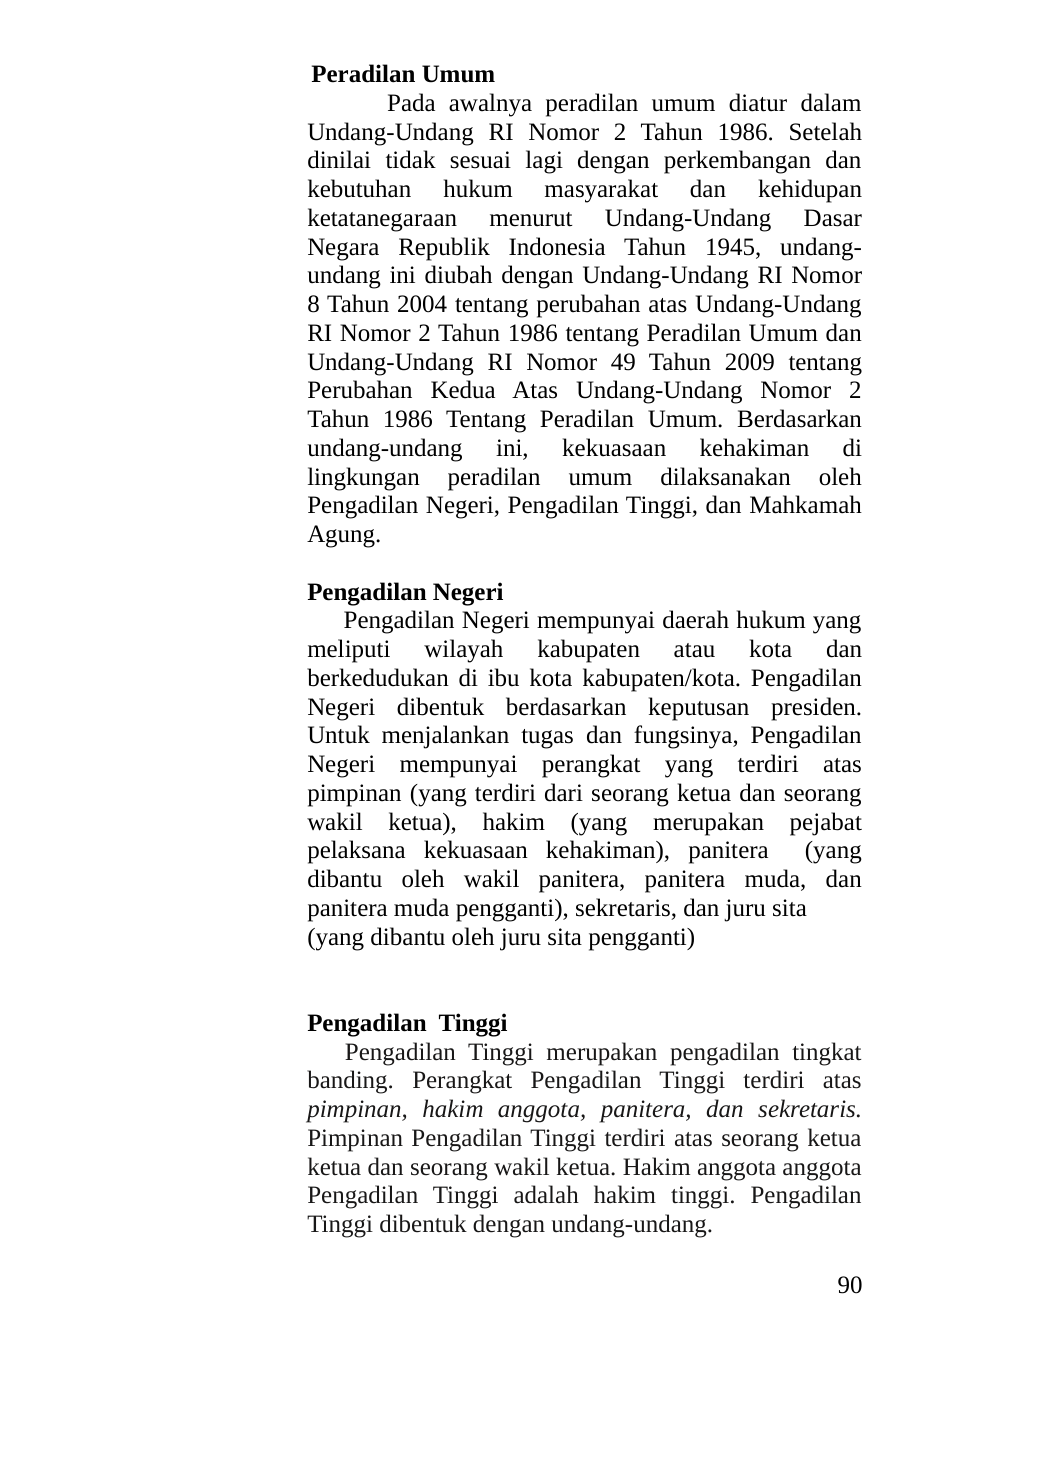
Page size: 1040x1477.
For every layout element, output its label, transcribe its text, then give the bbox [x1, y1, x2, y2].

text (yang dibantu oleh juru sita pengganti) [307, 922, 862, 950]
text Pengadilan Negeri [307, 577, 862, 605]
text Pengadilan Tinggi merupakan pengadilan tingkat banding. Perangkat Pengadilan Tinggi terdiri atas pimpinan, hakim anggota, panitera, dan sekretaris. Pimpinan Pengadilan Tinggi terdiri atas seorang ketua ketua dan seorang wakil ketua. Hakim anggota anggota Pengadilan Tinggi adalah hakim tinggi. Pengadilan Tinggi dibentuk dengan undang-undang. [307, 1037, 862, 1238]
text Pengadilan Negeri mempunyai daerah hukum yang meliputi wilayah kabupaten atau kota dan berkedudukan di ibu kota kabupaten/kota. Pengadilan Negeri dibentuk berdasarkan keputusan presiden. Untuk menjalankan tugas dan fungsinya, Pengadilan Negeri mempunyai perangkat yang terdiri atas pimpinan (yang terdiri dari seorang ketua dan seorang wakil ketua), hakim (yang merupakan pejabat pelaksana kekuasaan kehakiman), panitera (yang dibantu oleh wakil panitera, panitera muda, dan panitera muda pengganti), sekretaris, dan juru sita [307, 605, 862, 922]
text Pengadilan Tinggi [307, 1008, 862, 1037]
list Peradilan Umum [274, 59, 862, 88]
text Pada awalnya peradilan umum diatur dalam Undang-Undang RI Nomor 2 Tahun 1986. Setelah dinilai tidak sesuai lagi dengan perkembangan dan kebutuhan hukum masyarakat dan kehidupan ketatanegaraan menurut Undang-Undang Dasar Negara Republik Indonesia Tahun 1945, undang-undang ini diubah dengan Undang-Undang RI Nomor 8 Tahun 2004 tentang perubahan atas Undang-Undang RI Nomor 2 Tahun 1986 tentang Peradilan Umum dan Undang-Undang RI Nomor 49 Tahun 2009 tentang Perubahan Kedua Atas Undang-Undang Nomor 2 Tahun 1986 Tentang Peradilan Umum. Berdasarkan undang-undang ini, kekuasaan kehakiman di lingkungan peradilan umum dilaksanakan oleh Pengadilan Negeri, Pengadilan Tinggi, dan Mahkamah Agung. [307, 88, 862, 548]
